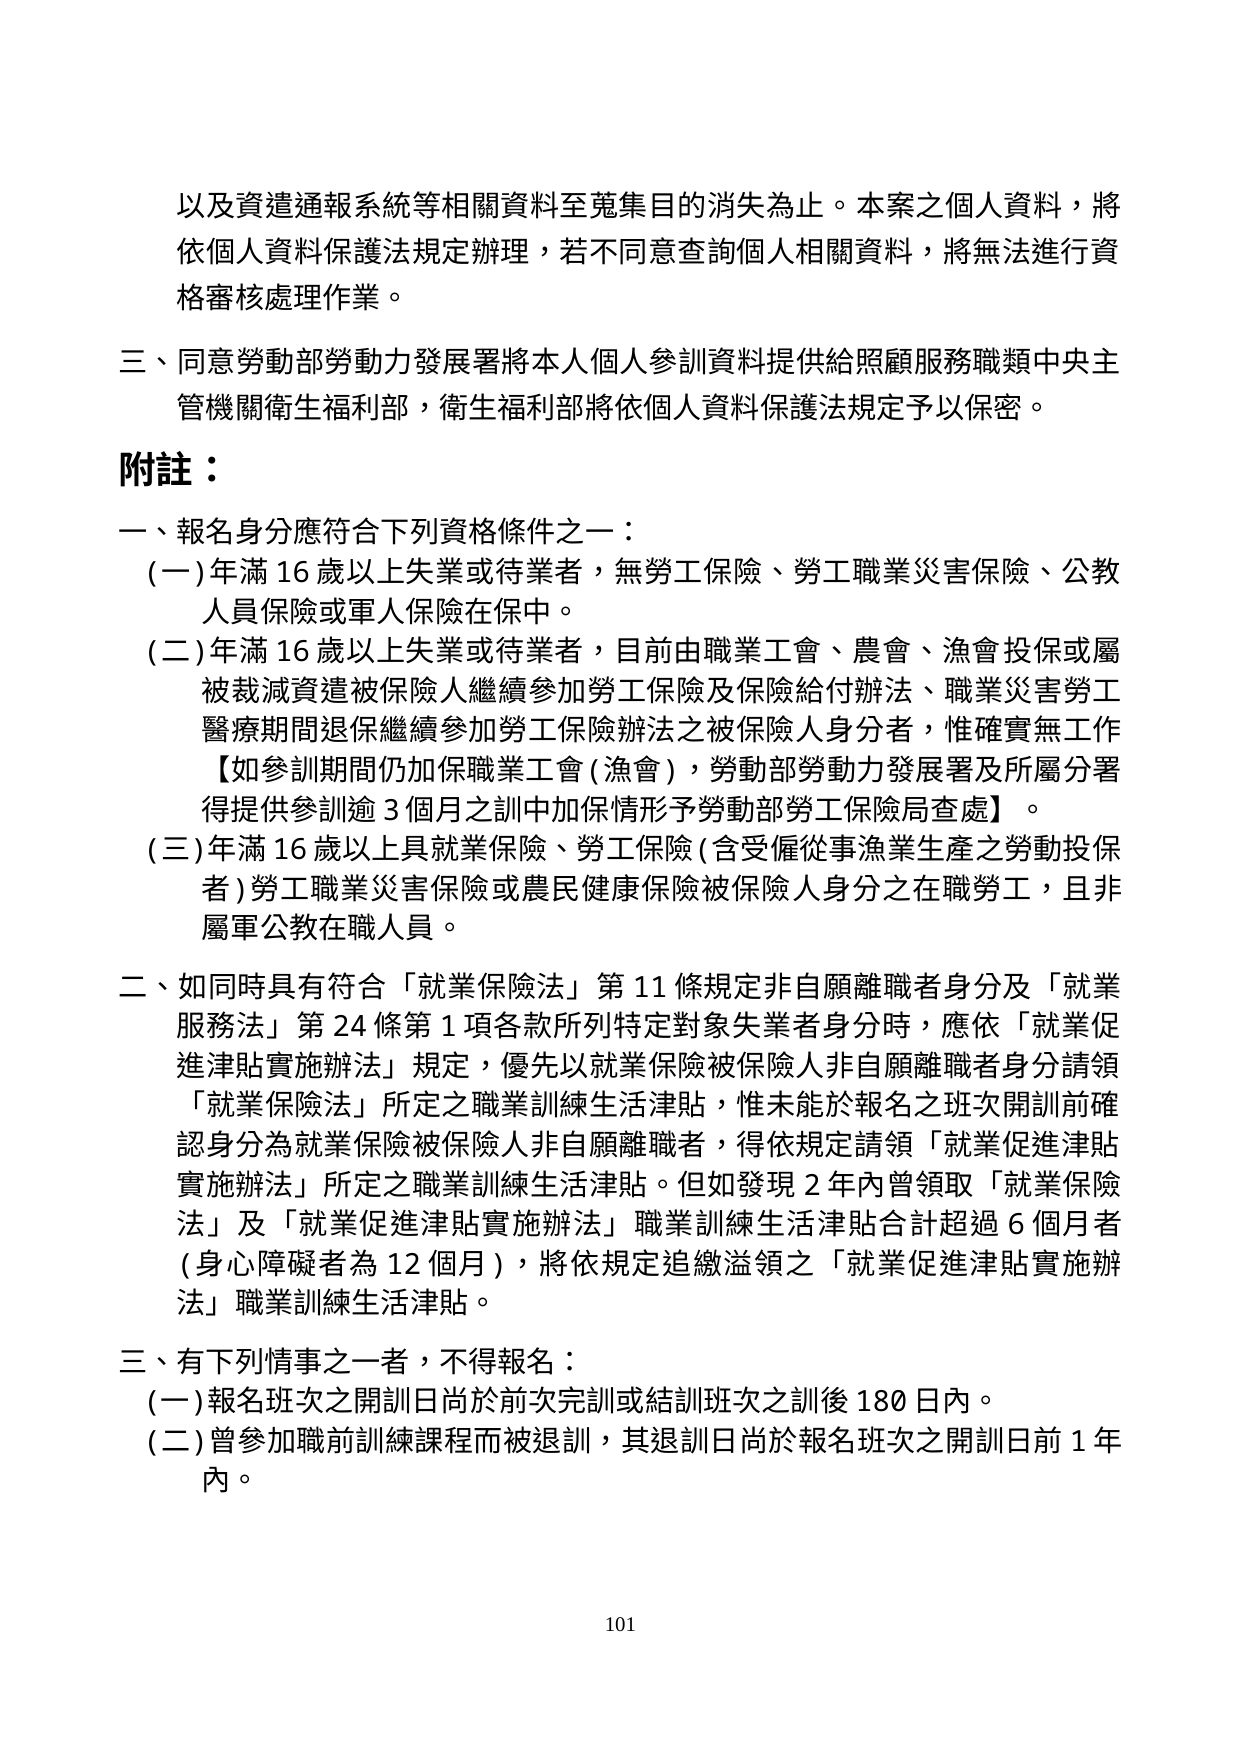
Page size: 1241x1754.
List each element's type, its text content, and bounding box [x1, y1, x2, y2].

text 二、如同時具有符合「就業保險法」第11條規定非自願離職者身分及「就業服務法」第24條第1項各款所列特定對象失業者身分時，應依「就業促進津貼實施辦法」規定，優先以就業保險被保險人非自願離職者身分請領「就業保險法」所定之職業訓練生活津貼，惟未能於報名之班次開訓前確認身分為就業保險被保險人非自願離職者，得依規定請領「就業促進津貼實施辦法」所定之職業訓練生活津貼。但如發現2年內曾領取「就業保險法」及「就業促進津貼實施辦法」職業訓練生活津貼合計超過6個月者(身心障礙者為12個月)，將依規定追繳溢領之「就業促進津貼實施辦法」職業訓練生活津貼。 [118, 965, 1122, 1322]
text 一、報名身分應符合下列資格條件之一： [118, 511, 1122, 551]
text 三、有下列情事之一者，不得報名： [118, 1340, 1122, 1380]
text (二)年滿16歲以上失業或待業者，目前由職業工會、農會、漁會投保或屬被裁減資遣被保險人繼續參加勞工保險及保險給付辦法、職業災害勞工醫療期間退保繼續參加勞工保險辦法之被保險人身分者，惟確實無工作【如參訓期間仍加保職業工會(漁會)，勞動部勞動力發展署及所屬分署得提供參訓逾3個月之訓中加保情形予勞動部勞工保險局查處】。 [143, 630, 1122, 828]
text 三、同意勞動部勞動力發展署將本人個人參訓資料提供給照顧服務職類中央主管機關衛生福利部，衛生福利部將依個人資料保護法規定予以保密。 [118, 336, 1122, 428]
text (二)曾參加職前訓練課程而被退訓，其退訓日尚於報名班次之開訓日前1年內。 [143, 1419, 1122, 1499]
text (一)年滿16歲以上失業或待業者，無勞工保險、勞工職業災害保險、公教人員保險或軍人保險在保中。 [143, 551, 1122, 630]
text 附註： [118, 447, 1122, 492]
text 以及資遣通報系統等相關資料至蒐集目的消失為止。本案之個人資料，將依個人資料保護法規定辦理，若不同意查詢個人相關資料，將無法進行資格審核處理作業。 [118, 180, 1122, 317]
text (一)報名班次之開訓日尚於前次完訓或結訓班次之訓後180日內。 [143, 1380, 1122, 1419]
text (三)年滿16歲以上具就業保險、勞工保險(含受僱從事漁業生產之勞動投保者)勞工職業災害保險或農民健康保險被保險人身分之在職勞工，且非屬軍公教在職人員。 [143, 828, 1122, 947]
